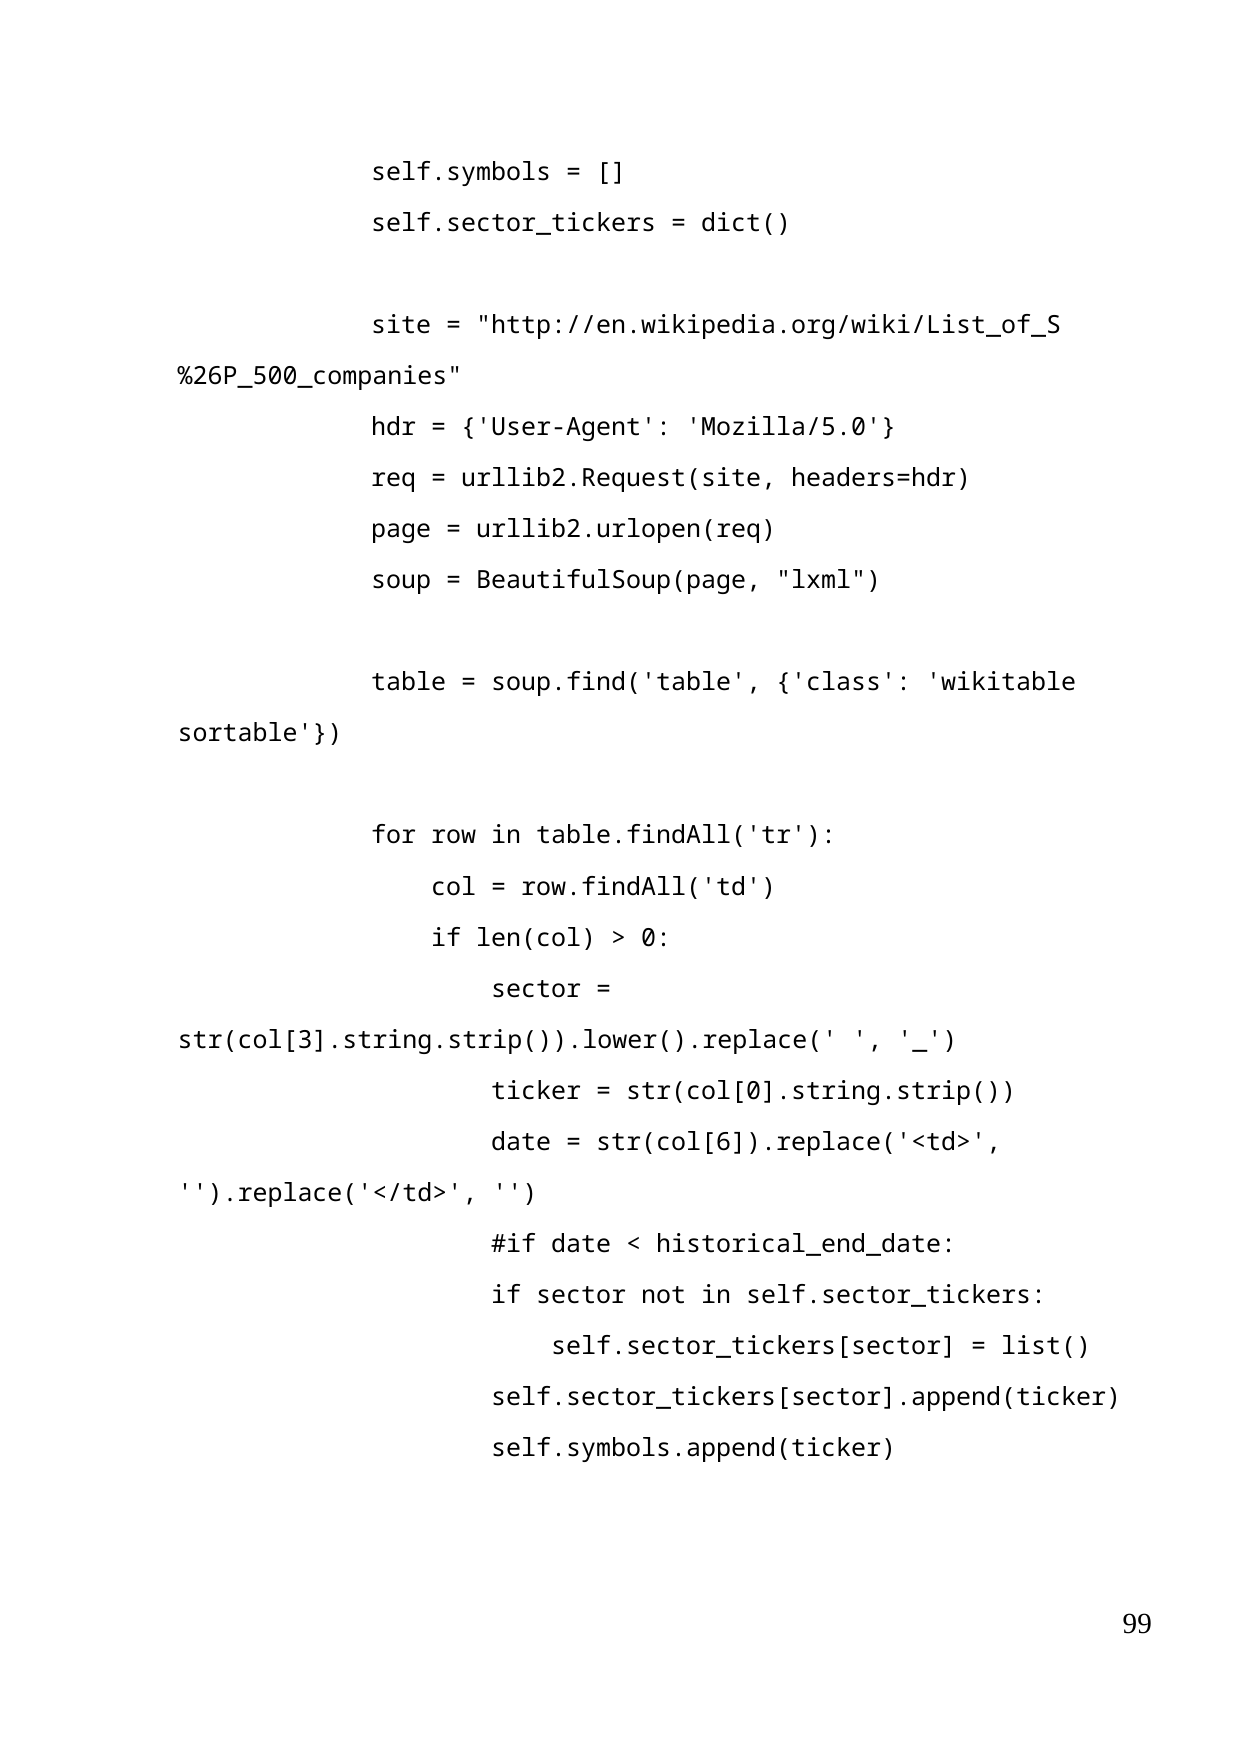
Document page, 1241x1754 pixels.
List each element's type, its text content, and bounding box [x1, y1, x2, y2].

text req = urllib2.Request(site, headers=hdr) [177, 460, 1152, 494]
text page = urllib2.urlopen(req) [177, 511, 1152, 545]
text col = row.findAll('td') [177, 868, 1152, 902]
text date = str(col[6]).replace('<td>', '').replace('</td>', '') [177, 1123, 1152, 1208]
text self.sector_tickers = dict() [177, 204, 1152, 239]
text ticker = str(col[0].string.strip()) [177, 1072, 1152, 1106]
text sector = str(col[3].string.strip()).lower().replace(' ', '_') [177, 970, 1152, 1055]
text if len(col) > 0: [177, 919, 1152, 953]
text self.sector_tickers[sector] = list() [177, 1327, 1152, 1362]
text if sector not in self.sector_tickers: [177, 1276, 1152, 1311]
text hdr = {'User-Agent': 'Mozilla/5.0'} [177, 409, 1152, 443]
text self.symbols.append(ticker) [177, 1429, 1152, 1464]
text soup = BeautifulSoup(page, "lxml") [177, 562, 1152, 596]
text #if date < historical_end_date: [177, 1225, 1152, 1259]
text self.symbols = [] [177, 153, 1152, 188]
text table = soup.find('table', {'class': 'wikitable sortable'}) [177, 664, 1152, 749]
text site = "http://en.wikipedia.org/wiki/List_of_S%26P_500_companies" [177, 307, 1152, 392]
text self.sector_tickers[sector].append(ticker) [177, 1378, 1152, 1413]
text for row in table.findAll('tr'): [177, 817, 1152, 851]
